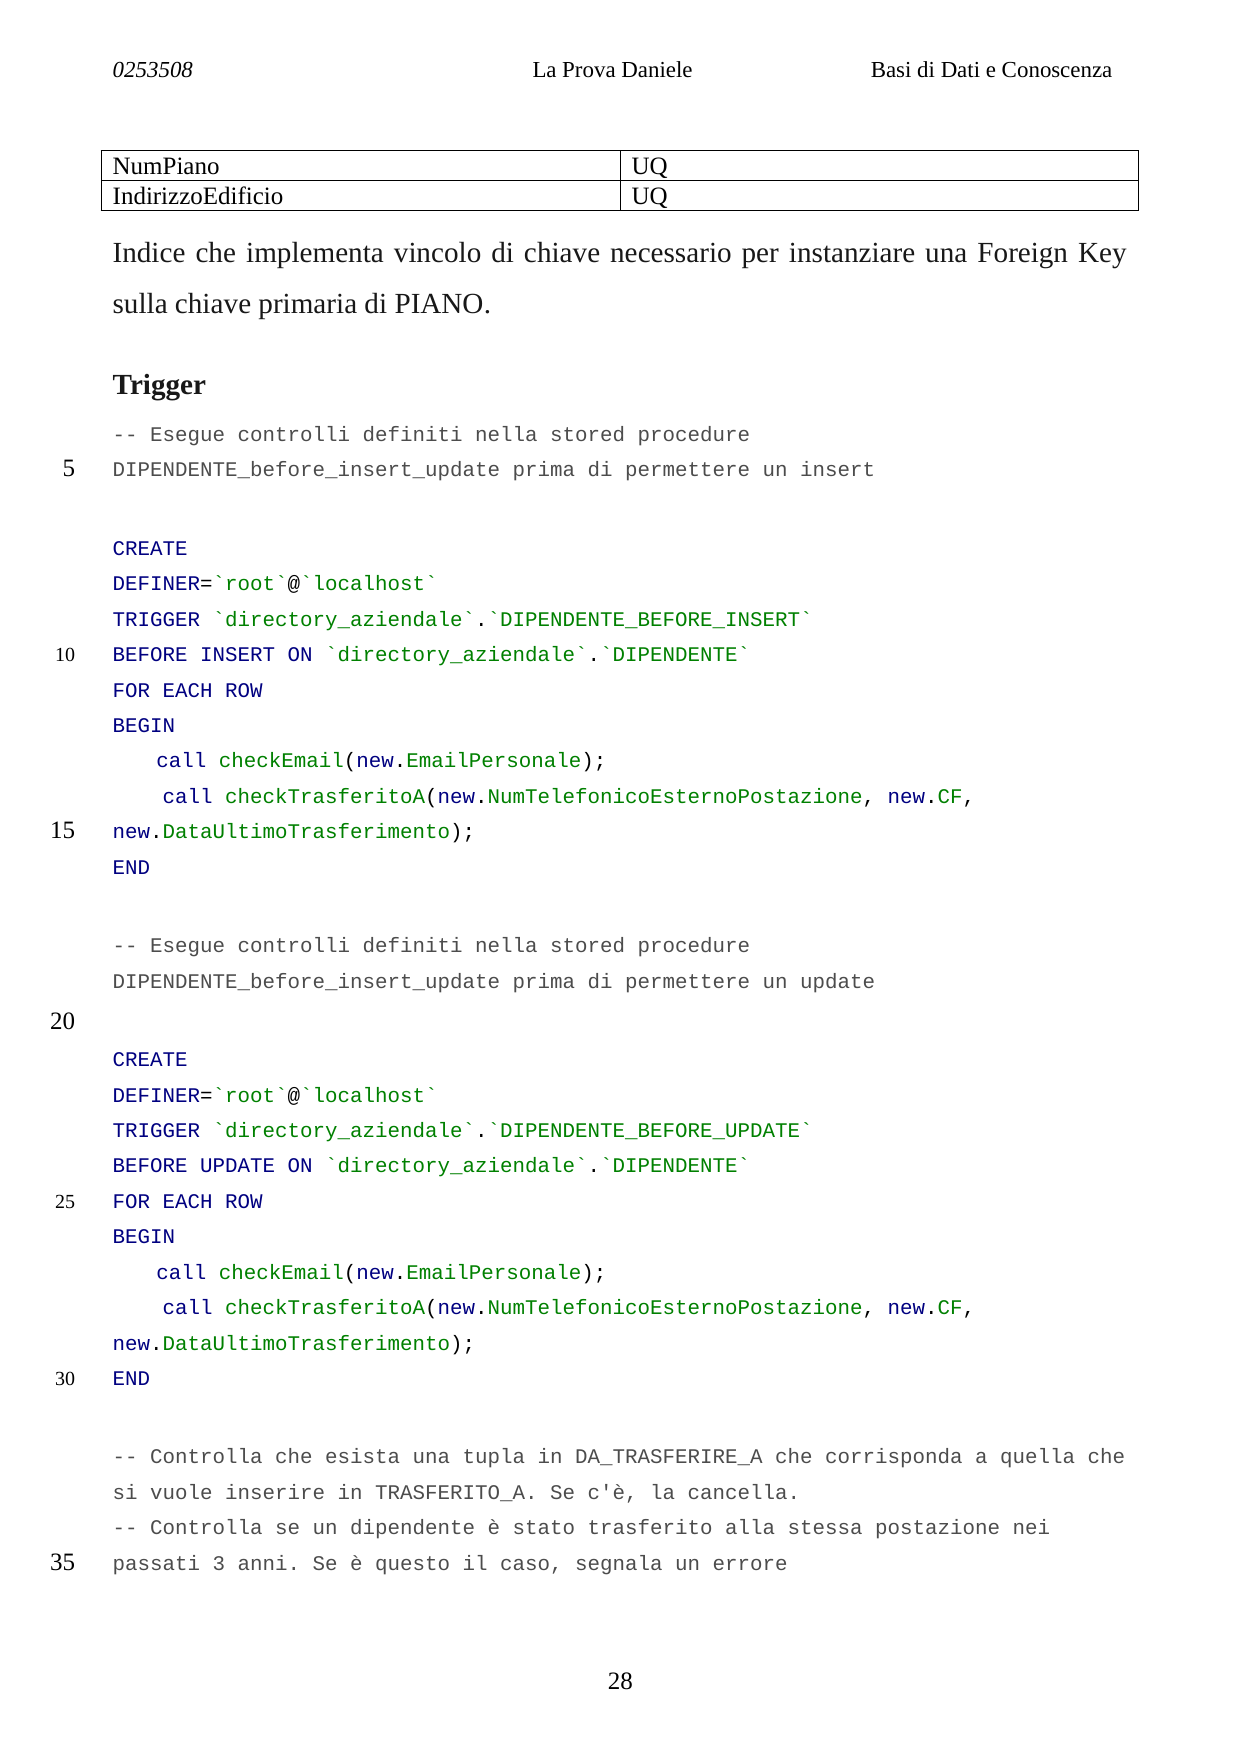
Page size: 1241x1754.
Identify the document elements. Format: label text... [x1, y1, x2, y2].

text TRIGGER `directory_aziendale`.`DIPENDENTE_BEFORE_INSERT` [112, 609, 1128, 632]
subtitle Trigger [112, 367, 1128, 401]
text call checkTrasferitoA(new.NumTelefonicoEsternoPostazione, new.CF, new.DataUltimoTrasferimento); [112, 1297, 1128, 1356]
text -- Controlla se un dipendente è stato trasferito alla stessa postazione nei passati 3 anni. Se è questo il caso, segnala un errore [112, 1517, 1128, 1576]
text BEFORE INSERT ON `directory_aziendale`.`DIPENDENTE` [112, 644, 1128, 668]
text CREATE [112, 1049, 1128, 1073]
table_cell UQ [621, 181, 1138, 209]
text END [112, 1368, 1128, 1392]
text FOR EACH ROW [112, 1191, 1128, 1214]
subtitle Indice che implementa vincolo di chiave necessario per instanziare una Foreign Key sulla chiave primaria di PIANO. [112, 236, 1128, 319]
table_cell IndirizzoEdificio [102, 181, 620, 209]
text DEFINER=`root`@`localhost` [112, 1085, 1128, 1108]
text call checkTrasferitoA(new.NumTelefonicoEsternoPostazione, new.CF, new.DataUltimoTrasferimento); [112, 786, 1128, 845]
text BEFORE UPDATE ON `directory_aziendale`.`DIPENDENTE` [112, 1156, 1128, 1179]
text FOR EACH ROW [112, 680, 1128, 703]
text CREATE [112, 538, 1128, 562]
table_cell NumPiano [102, 151, 620, 180]
text END [112, 857, 1128, 880]
text -- Esegue controlli definiti nella stored procedure DIPENDENTE_before_insert_update prima di permettere un insert [112, 424, 1128, 483]
text TRIGGER `directory_aziendale`.`DIPENDENTE_BEFORE_UPDATE` [112, 1120, 1128, 1144]
text BEGIN [112, 715, 1128, 739]
text BEGIN [112, 1226, 1128, 1250]
text -- Controlla che esista una tupla in DA_TRASFERIRE_A che corrisponda a quella che si vuole inserire in TRASFERITO_A. Se c'è, la cancella. [112, 1447, 1128, 1506]
text call checkEmail(new.EmailPersonale); [112, 1262, 1128, 1285]
table_cell UQ [621, 151, 1138, 180]
text call checkEmail(new.EmailPersonale); [112, 751, 1128, 774]
text -- Esegue controlli definiti nella stored procedure DIPENDENTE_before_insert_update prima di permettere un update [112, 935, 1128, 994]
text DEFINER=`root`@`localhost` [112, 573, 1128, 597]
